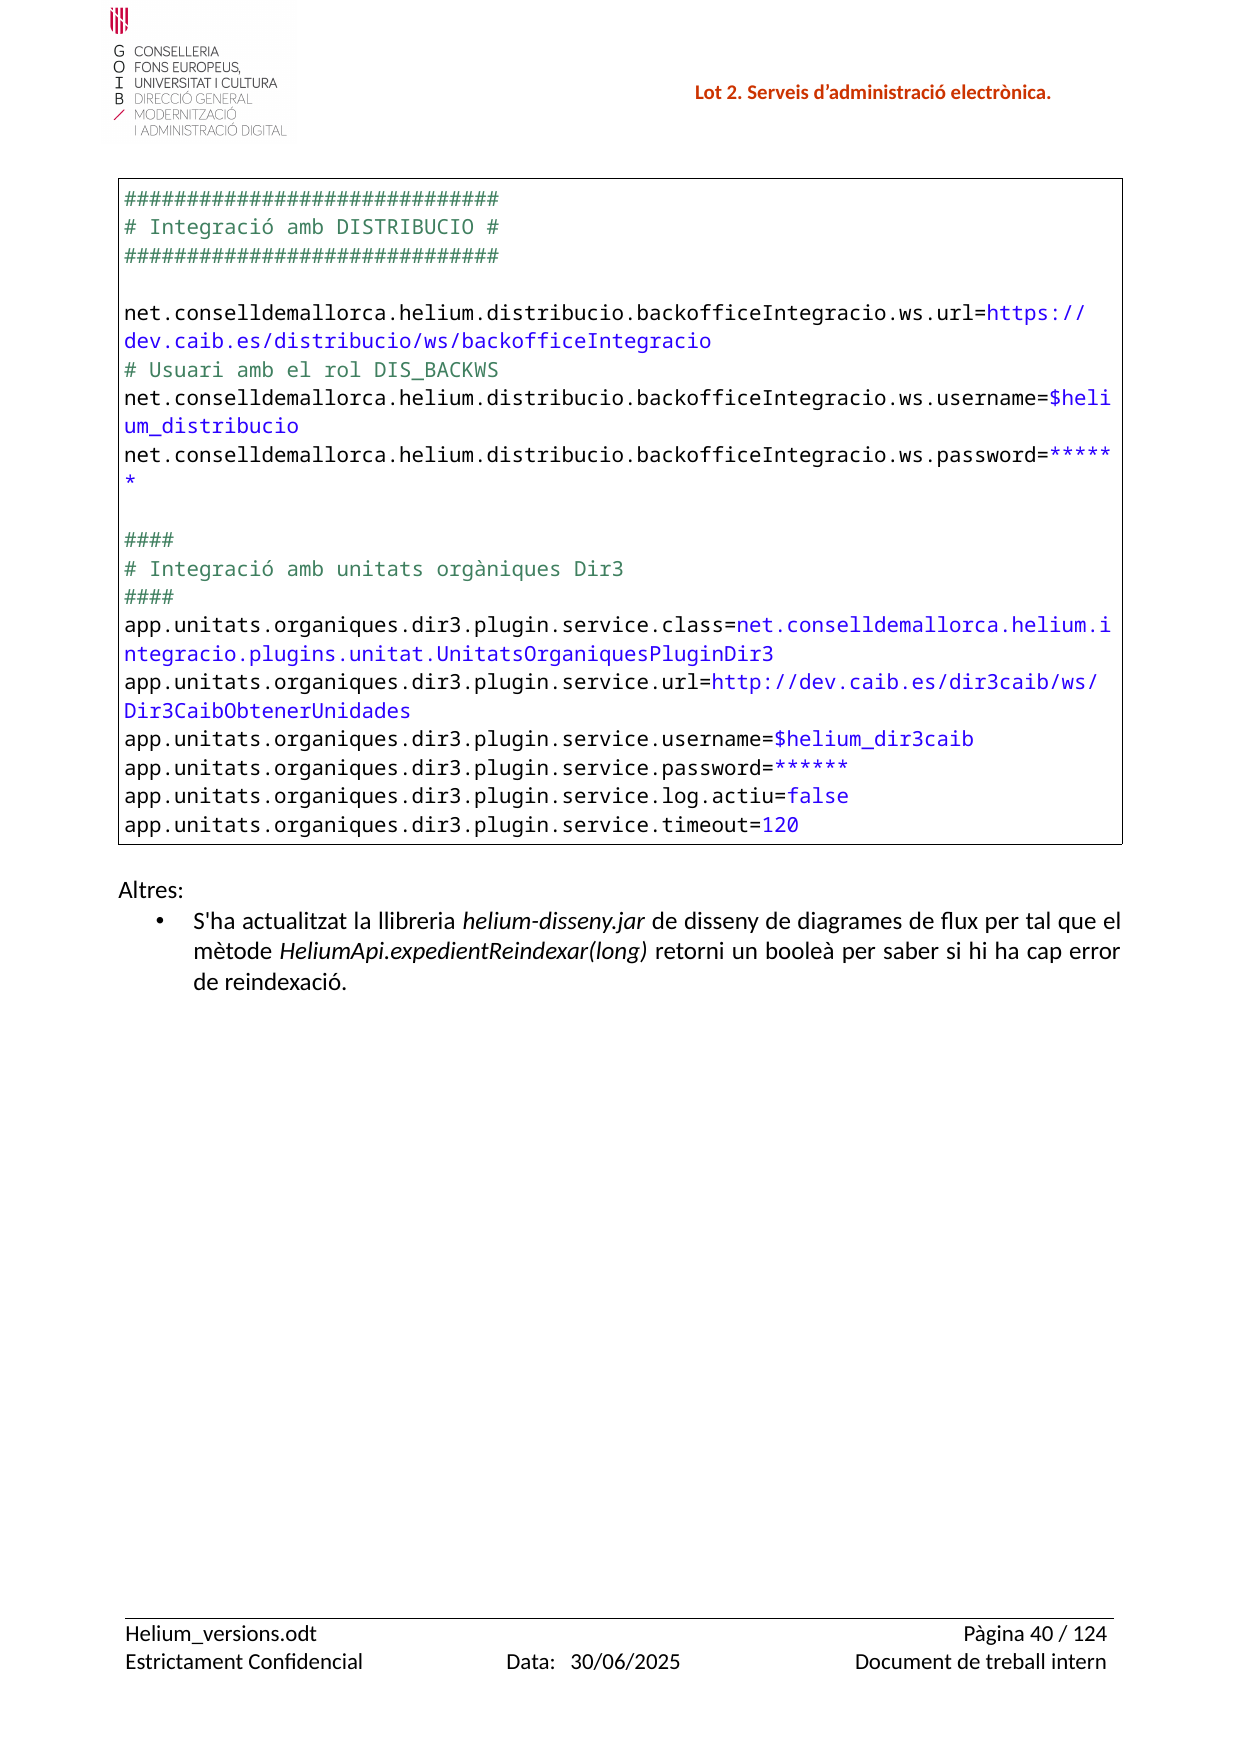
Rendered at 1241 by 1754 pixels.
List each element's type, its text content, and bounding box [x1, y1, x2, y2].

list S'ha actualitzat la llibreria helium-disseny.jar de disseny de diagrames de flux per tal que el mètode HeliumApi.expedientReindexar(long) retorni un booleà per saber si hi ha cap error de reindexació. [156, 905, 1122, 997]
text Altres: [118, 874, 1122, 905]
table_header ############################## # Integració amb DISTRIBUCIO # ############################## net.conselldemallorca.helium.distribucio.backofficeIntegracio.ws.url=https://dev.caib.es/distribucio/ws/backofficeIntegracio # Usuari amb el rol DIS_BACKWS net.conselldemallorca.helium.distribucio.backofficeIntegracio.ws.username=$helium_distribucio net.conselldemallorca.helium.distribucio.backofficeIntegracio.ws.password=****** #### # Integració amb unitats orgàniques Dir3 #### app.unitats.organiques.dir3.plugin.service.class=net.conselldemallorca.helium.integracio.plugins.unitat.UnitatsOrganiquesPluginDir3 app.unitats.organiques.dir3.plugin.service.url=http://dev.caib.es/dir3caib/ws/Dir3CaibObtenerUnidades app.unitats.organiques.dir3.plugin.service.username=$helium_dir3caib app.unitats.organiques.dir3.plugin.service.password=****** app.unitats.organiques.dir3.plugin.service.log.actiu=false app.unitats.organiques.dir3.plugin.service.timeout=120 [119, 179, 1122, 844]
picture [100, 0, 297, 144]
